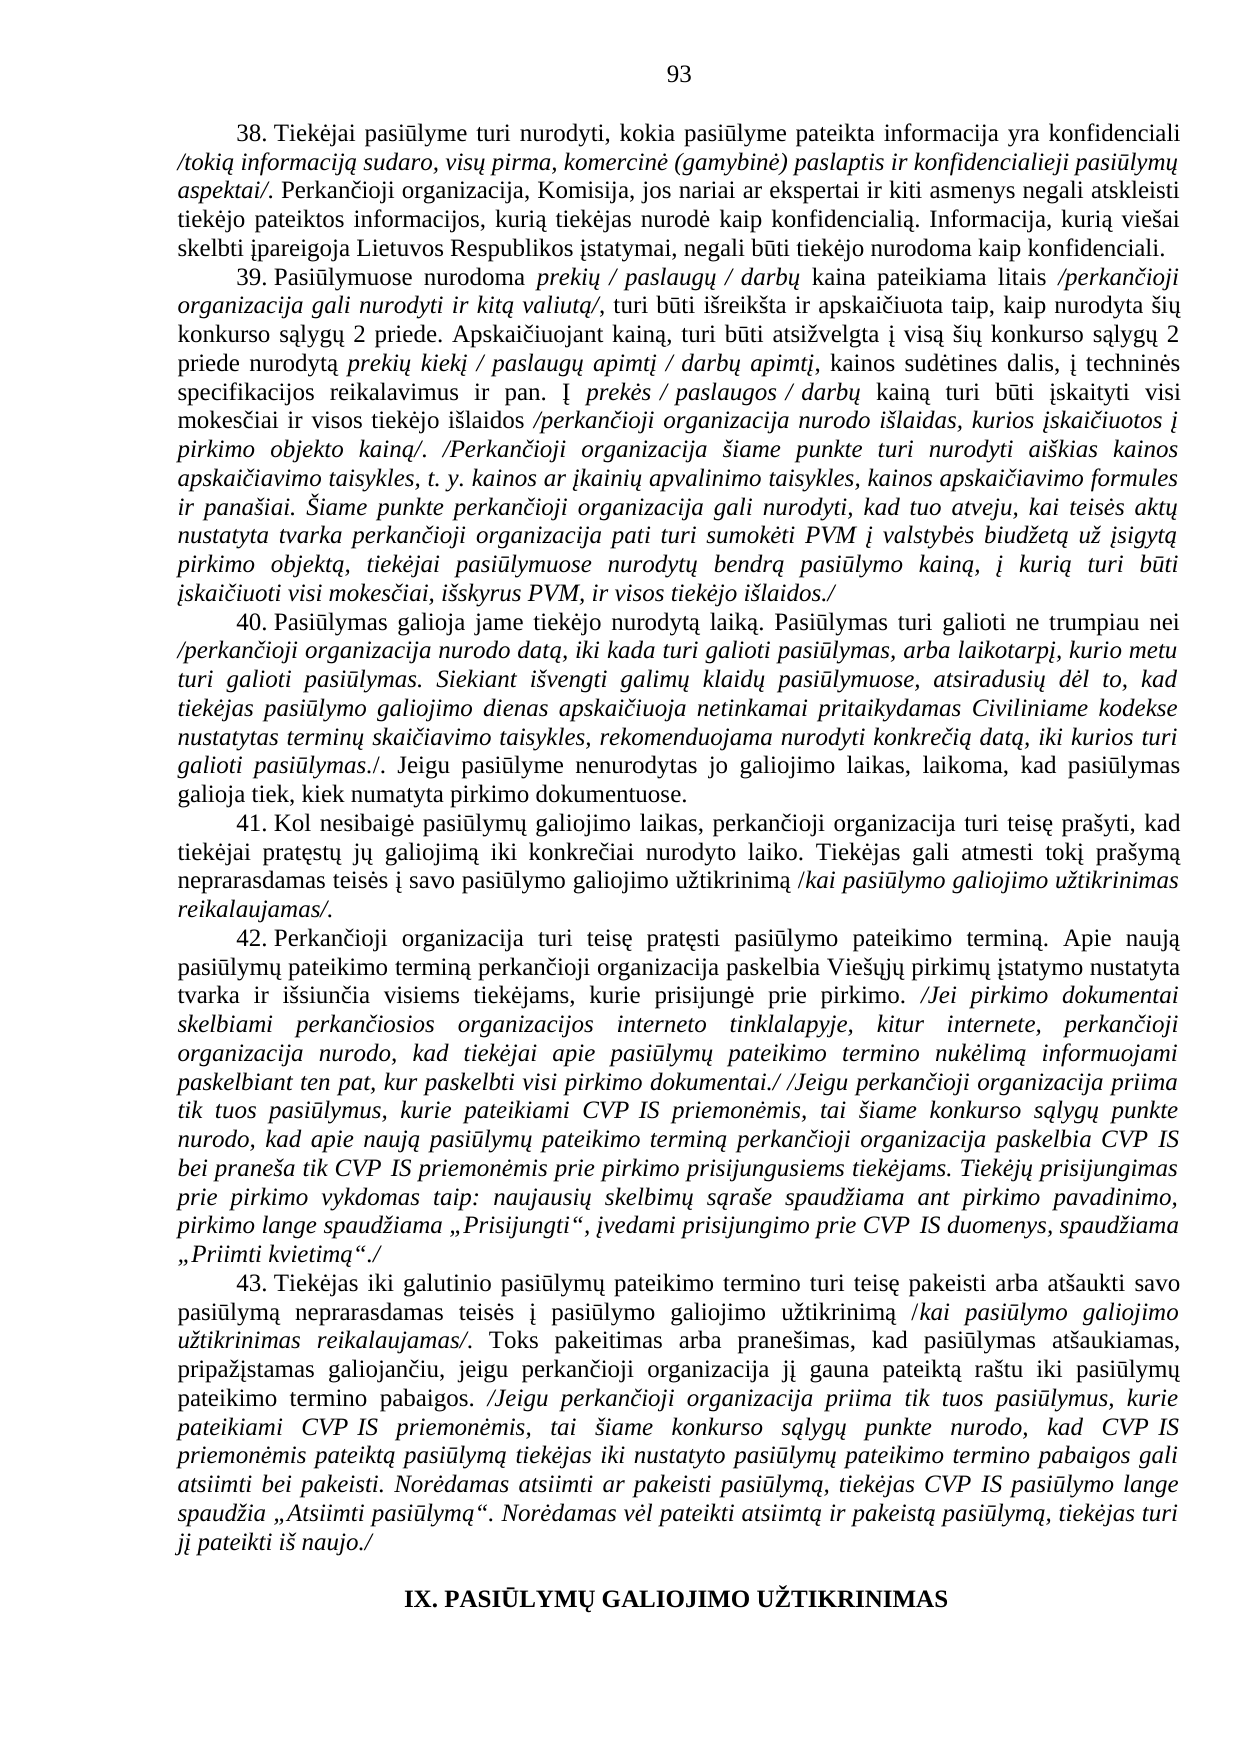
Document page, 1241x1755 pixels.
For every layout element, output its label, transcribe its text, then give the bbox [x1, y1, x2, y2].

text IX. PASIŪLYMŲ GALIOJIMO UŽTIKRINIMAS [177, 1584, 1181, 1613]
text 43. Tiekėjas iki galutinio pasiūlymų pateikimo termino turi teisę pakeisti arba atšaukti savo pasiūlymą neprarasdamas teisės į pasiūlymo galiojimo užtikrinimą /kai pasiūlymo galiojimo užtikrinimas reikalaujamas/. Toks pakeitimas arba pranešimas, kad pasiūlymas atšaukiamas, pripažįstamas galiojančiu, jeigu perkančioji organizacija jį gauna pateiktą raštu iki pasiūlymų pateikimo termino pabaigos. /Jeigu perkančioji organizacija priima tik tuos pasiūlymus, kurie pateikiami CVP IS priemonėmis, tai šiame konkurso sąlygų punkte nurodo, kad CVP IS priemonėmis pateiktą pasiūlymą tiekėjas iki nustatyto pasiūlymų pateikimo termino pabaigos gali atsiimti bei pakeisti. Norėdamas atsiimti ar pakeisti pasiūlymą, tiekėjas CVP IS pasiūlymo lange spaudžia „Atsiimti pasiūlymą“. Norėdamas vėl pateikti atsiimtą ir pakeistą pasiūlymą, tiekėjas turi jį pateikti iš naujo./ [177, 1268, 1181, 1556]
text 38. Tiekėjai pasiūlyme turi nurodyti, kokia pasiūlyme pateikta informacija yra konfidenciali /tokią informaciją sudaro, visų pirma, komercinė (gamybinė) paslaptis ir konfidencialieji pasiūlymų aspektai/. Perkančioji organizacija, Komisija, jos nariai ar ekspertai ir kiti asmenys negali atskleisti tiekėjo pateiktos informacijos, kurią tiekėjas nurodė kaip konfidencialią. Informacija, kurią viešai skelbti įpareigoja Lietuvos Respublikos įstatymai, negali būti tiekėjo nurodoma kaip konfidenciali. [177, 118, 1181, 262]
text 41. Kol nesibaigė pasiūlymų galiojimo laikas, perkančioji organizacija turi teisę prašyti, kad tiekėjai pratęstų jų galiojimą iki konkrečiai nurodyto laiko. Tiekėjas gali atmesti tokį prašymą neprarasdamas teisės į savo pasiūlymo galiojimo užtikrinimą /kai pasiūlymo galiojimo užtikrinimas reikalaujamas/. [177, 808, 1181, 923]
text 40. Pasiūlymas galioja jame tiekėjo nurodytą laiką. Pasiūlymas turi galioti ne trumpiau nei /perkančioji organizacija nurodo datą, iki kada turi galioti pasiūlymas, arba laikotarpį, kurio metu turi galioti pasiūlymas. Siekiant išvengti galimų klaidų pasiūlymuose, atsiradusių dėl to, kad tiekėjas pasiūlymo galiojimo dienas apskaičiuoja netinkamai pritaikydamas Civiliniame kodekse nustatytas terminų skaičiavimo taisykles, rekomenduojama nurodyti konkrečią datą, iki kurios turi galioti pasiūlymas./. Jeigu pasiūlyme nenurodytas jo galiojimo laikas, laikoma, kad pasiūlymas galioja tiek, kiek numatyta pirkimo dokumentuose. [177, 607, 1181, 808]
text 42. Perkančioji organizacija turi teisę pratęsti pasiūlymo pateikimo terminą. Apie naują pasiūlymų pateikimo terminą perkančioji organizacija paskelbia Viešųjų pirkimų įstatymo nustatyta tvarka ir išsiunčia visiems tiekėjams, kurie prisijungė prie pirkimo. /Jei pirkimo dokumentai skelbiami perkančiosios organizacijos interneto tinklalapyje, kitur internete, perkančioji organizacija nurodo, kad tiekėjai apie pasiūlymų pateikimo termino nukėlimą informuojami paskelbiant ten pat, kur paskelbti visi pirkimo dokumentai./ /Jeigu perkančioji organizacija priima tik tuos pasiūlymus, kurie pateikiami CVP IS priemonėmis, tai šiame konkurso sąlygų punkte nurodo, kad apie naują pasiūlymų pateikimo terminą perkančioji organizacija paskelbia CVP IS bei praneša tik CVP IS priemonėmis prie pirkimo prisijungusiems tiekėjams. Tiekėjų prisijungimas prie pirkimo vykdomas taip: naujausių skelbimų sąraše spaudžiama ant pirkimo pavadinimo, pirkimo lange spaudžiama „Prisijungti“, įvedami prisijungimo prie CVP IS duomenys, spaudžiama „Priimti kvietimą“./ [177, 923, 1181, 1268]
text 39. Pasiūlymuose nurodoma prekių / paslaugų / darbų kaina pateikiama litais /perkančioji organizacija gali nurodyti ir kitą valiutą/, turi būti išreikšta ir apskaičiuota taip, kaip nurodyta šių konkurso sąlygų 2 priede. Apskaičiuojant kainą, turi būti atsižvelgta į visą šių konkurso sąlygų 2 priede nurodytą prekių kiekį / paslaugų apimtį / darbų apimtį, kainos sudėtines dalis, į techninės specifikacijos reikalavimus ir pan. Į prekės / paslaugos / darbų kainą turi būti įskaityti visi mokesčiai ir visos tiekėjo išlaidos /perkančioji organizacija nurodo išlaidas, kurios įskaičiuotos į pirkimo objekto kainą/. /Perkančioji organizacija šiame punkte turi nurodyti aiškias kainos apskaičiavimo taisykles, t. y. kainos ar įkainių apvalinimo taisykles, kainos apskaičiavimo formules ir panašiai. Šiame punkte perkančioji organizacija gali nurodyti, kad tuo atveju, kai teisės aktų nustatyta tvarka perkančioji organizacija pati turi sumokėti PVM į valstybės biudžetą už įsigytą pirkimo objektą, tiekėjai pasiūlymuose nurodytų bendrą pasiūlymo kainą, į kurią turi būti įskaičiuoti visi mokesčiai, išskyrus PVM, ir visos tiekėjo išlaidos./ [177, 262, 1181, 607]
